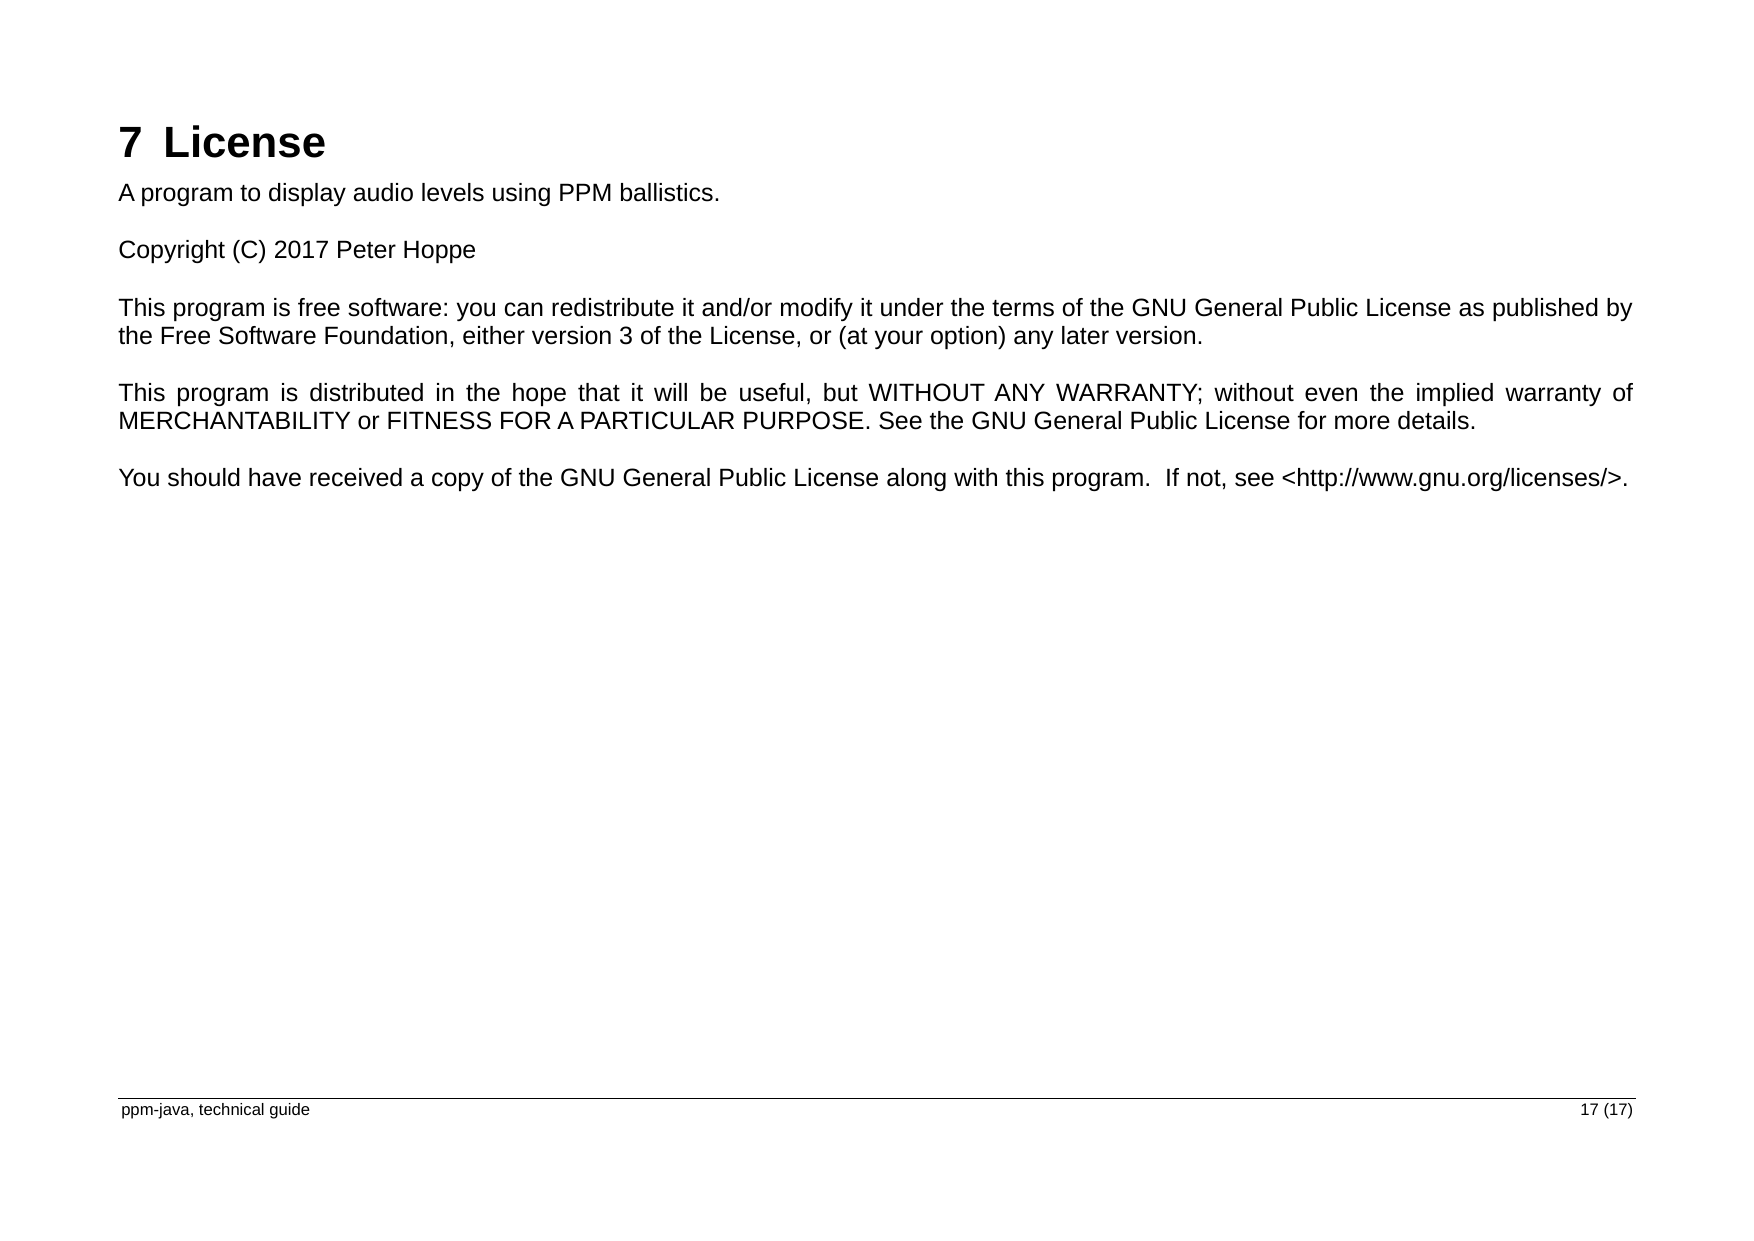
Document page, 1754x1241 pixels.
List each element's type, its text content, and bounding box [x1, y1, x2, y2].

text This program is free software: you can redistribute it and/or modify it under the terms of the GNU General Public License as published by the Free Software Foundation, either version 3 of the License, or (at your option) any later version. [118, 293, 1636, 349]
text You should have received a copy of the GNU General Public License along with this program. If not, see <http://www.gnu.org/licenses/>. [118, 464, 1636, 492]
subtitle License [118, 118, 1636, 167]
text A program to display audio levels using PPM ballistics. [118, 179, 1636, 207]
text This program is distributed in the hope that it will be useful, but WITHOUT ANY WARRANTY; without even the implied warranty of MERCHANTABILITY or FITNESS FOR A PARTICULAR PURPOSE. See the GNU General Public License for more details. [118, 379, 1636, 435]
text Copyright (C) 2017 Peter Hoppe [118, 236, 1636, 264]
